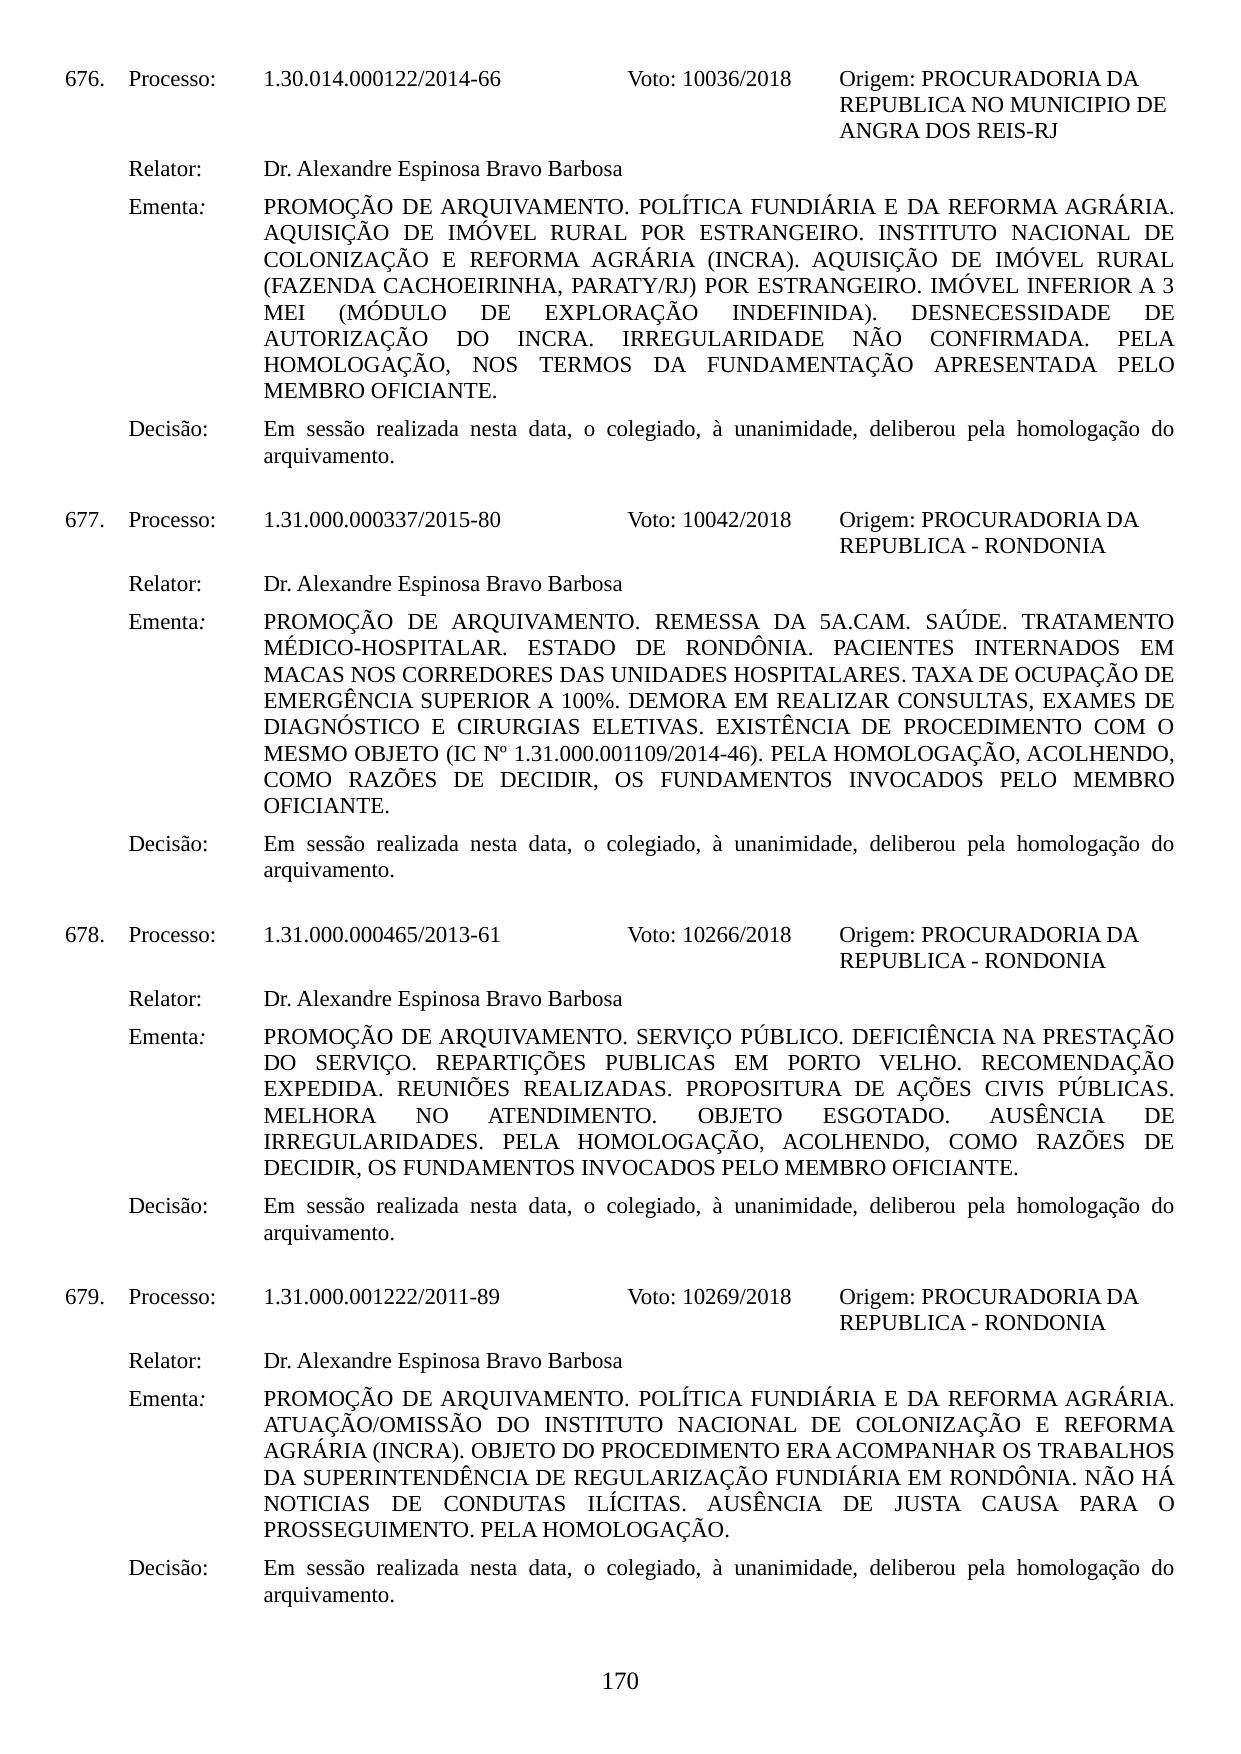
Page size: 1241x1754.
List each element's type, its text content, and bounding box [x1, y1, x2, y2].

table_header Origem: PROCURADORIA DA REPUBLICA - RONDONIA [834, 915, 1181, 979]
table_cell [59, 1549, 123, 1613]
table_cell Decisão: [123, 1549, 257, 1613]
table_cell Dr. Alexandre Espinosa Bravo Barbosa [258, 1341, 1181, 1379]
table_cell Em sessão realizada nesta data, o colegiado, à unanimidade, deliberou pela homologação do arquivamento. [258, 410, 1181, 474]
table_cell [59, 602, 123, 824]
table_cell Relator: [123, 150, 257, 187]
table_cell Decisão: [123, 825, 257, 889]
table_header Voto: 10042/2018 [621, 500, 833, 564]
table_cell [59, 564, 123, 602]
table_cell [59, 1379, 123, 1549]
table_cell Decisão: [123, 1187, 257, 1251]
table_cell [59, 188, 123, 410]
table_cell Decisão: [123, 410, 257, 474]
table_cell [59, 410, 123, 474]
table_header 1.31.000.000337/2015-80 [258, 500, 621, 564]
table_header 679. [59, 1277, 123, 1341]
table_cell [59, 150, 123, 187]
table_header Processo: [123, 59, 257, 149]
table_header 1.31.000.001222/2011-89 [258, 1277, 621, 1341]
table_cell [59, 825, 123, 889]
table_header Voto: 10269/2018 [621, 1277, 833, 1341]
table_cell Relator: [123, 979, 257, 1017]
table_cell [59, 979, 123, 1017]
table_header Processo: [123, 915, 257, 979]
table_cell PROMOÇÃO DE ARQUIVAMENTO. POLÍTICA FUNDIÁRIA E DA REFORMA AGRÁRIA. ATUAÇÃO/OMISSÃO DO INSTITUTO NACIONAL DE COLONIZAÇÃO E REFORMA AGRÁRIA (INCRA). OBJETO DO PROCEDIMENTO ERA ACOMPANHAR OS TRABALHOS DA SUPERINTENDÊNCIA DE REGULARIZAÇÃO FUNDIÁRIA EM RONDÔNIA. NÃO HÁ NOTICIAS DE CONDUTAS ILÍCITAS. AUSÊNCIA DE JUSTA CAUSA PARA O PROSSEGUIMENTO. PELA HOMOLOGAÇÃO. [258, 1379, 1181, 1549]
table_cell PROMOÇÃO DE ARQUIVAMENTO. SERVIÇO PÚBLICO. DEFICIÊNCIA NA PRESTAÇÃO DO SERVIÇO. REPARTIÇÕES PUBLICAS EM PORTO VELHO. RECOMENDAÇÃO EXPEDIDA. REUNIÕES REALIZADAS. PROPOSITURA DE AÇÕES CIVIS PÚBLICAS. MELHORA NO ATENDIMENTO. OBJETO ESGOTADO. AUSÊNCIA DE IRREGULARIDADES. PELA HOMOLOGAÇÃO, ACOLHENDO, COMO RAZÕES DE DECIDIR, OS FUNDAMENTOS INVOCADOS PELO MEMBRO OFICIANTE. [258, 1017, 1181, 1187]
table_cell PROMOÇÃO DE ARQUIVAMENTO. POLÍTICA FUNDIÁRIA E DA REFORMA AGRÁRIA. AQUISIÇÃO DE IMÓVEL RURAL POR ESTRANGEIRO. INSTITUTO NACIONAL DE COLONIZAÇÃO E REFORMA AGRÁRIA (INCRA). AQUISIÇÃO DE IMÓVEL RURAL (FAZENDA CACHOEIRINHA, PARATY/RJ) POR ESTRANGEIRO. IMÓVEL INFERIOR A 3 MEI (MÓDULO DE EXPLORAÇÃO INDEFINIDA). DESNECESSIDADE DE AUTORIZAÇÃO DO INCRA. IRREGULARIDADE NÃO CONFIRMADA. PELA HOMOLOGAÇÃO, NOS TERMOS DA FUNDAMENTAÇÃO APRESENTADA PELO MEMBRO OFICIANTE. [258, 188, 1181, 410]
table_cell Em sessão realizada nesta data, o colegiado, à unanimidade, deliberou pela homologação do arquivamento. [258, 1549, 1181, 1613]
table_cell Relator: [123, 1341, 257, 1379]
table_cell Dr. Alexandre Espinosa Bravo Barbosa [258, 979, 1181, 1017]
table_header 678. [59, 915, 123, 979]
table_cell Relator: [123, 564, 257, 602]
table_cell PROMOÇÃO DE ARQUIVAMENTO. REMESSA DA 5A.CAM. SAÚDE. TRATAMENTO MÉDICO-HOSPITALAR. ESTADO DE RONDÔNIA. PACIENTES INTERNADOS EM MACAS NOS CORREDORES DAS UNIDADES HOSPITALARES. TAXA DE OCUPAÇÃO DE EMERGÊNCIA SUPERIOR A 100%. DEMORA EM REALIZAR CONSULTAS, EXAMES DE DIAGNÓSTICO E CIRURGIAS ELETIVAS. EXISTÊNCIA DE PROCEDIMENTO COM O MESMO OBJETO (IC Nº 1.31.000.001109/2014-46). PELA HOMOLOGAÇÃO, ACOLHENDO, COMO RAZÕES DE DECIDIR, OS FUNDAMENTOS INVOCADOS PELO MEMBRO OFICIANTE. [258, 602, 1181, 824]
table_header Origem: PROCURADORIA DA REPUBLICA - RONDONIA [834, 1277, 1181, 1341]
table_cell Ementa: [123, 602, 257, 824]
table_header Voto: 10266/2018 [621, 915, 833, 979]
table_header 1.30.014.000122/2014-66 [258, 59, 621, 149]
table_cell Dr. Alexandre Espinosa Bravo Barbosa [258, 150, 1181, 187]
table_cell [59, 1017, 123, 1187]
table_header 676. [59, 59, 123, 149]
table_cell Ementa: [123, 1017, 257, 1187]
table_header 1.31.000.000465/2013-61 [258, 915, 621, 979]
table_cell Em sessão realizada nesta data, o colegiado, à unanimidade, deliberou pela homologação do arquivamento. [258, 825, 1181, 889]
table_cell [59, 1187, 123, 1251]
table_header Origem: PROCURADORIA DA REPUBLICA - RONDONIA [834, 500, 1181, 564]
table_cell Ementa: [123, 188, 257, 410]
table_header Origem: PROCURADORIA DA REPUBLICA NO MUNICIPIO DE ANGRA DOS REIS-RJ [834, 59, 1181, 149]
table_cell Dr. Alexandre Espinosa Bravo Barbosa [258, 564, 1181, 602]
table_cell Ementa: [123, 1379, 257, 1549]
table_cell Em sessão realizada nesta data, o colegiado, à unanimidade, deliberou pela homologação do arquivamento. [258, 1187, 1181, 1251]
table_header Processo: [123, 1277, 257, 1341]
table_header Voto: 10036/2018 [621, 59, 833, 149]
table_header 677. [59, 500, 123, 564]
table_cell [59, 1341, 123, 1379]
table_header Processo: [123, 500, 257, 564]
